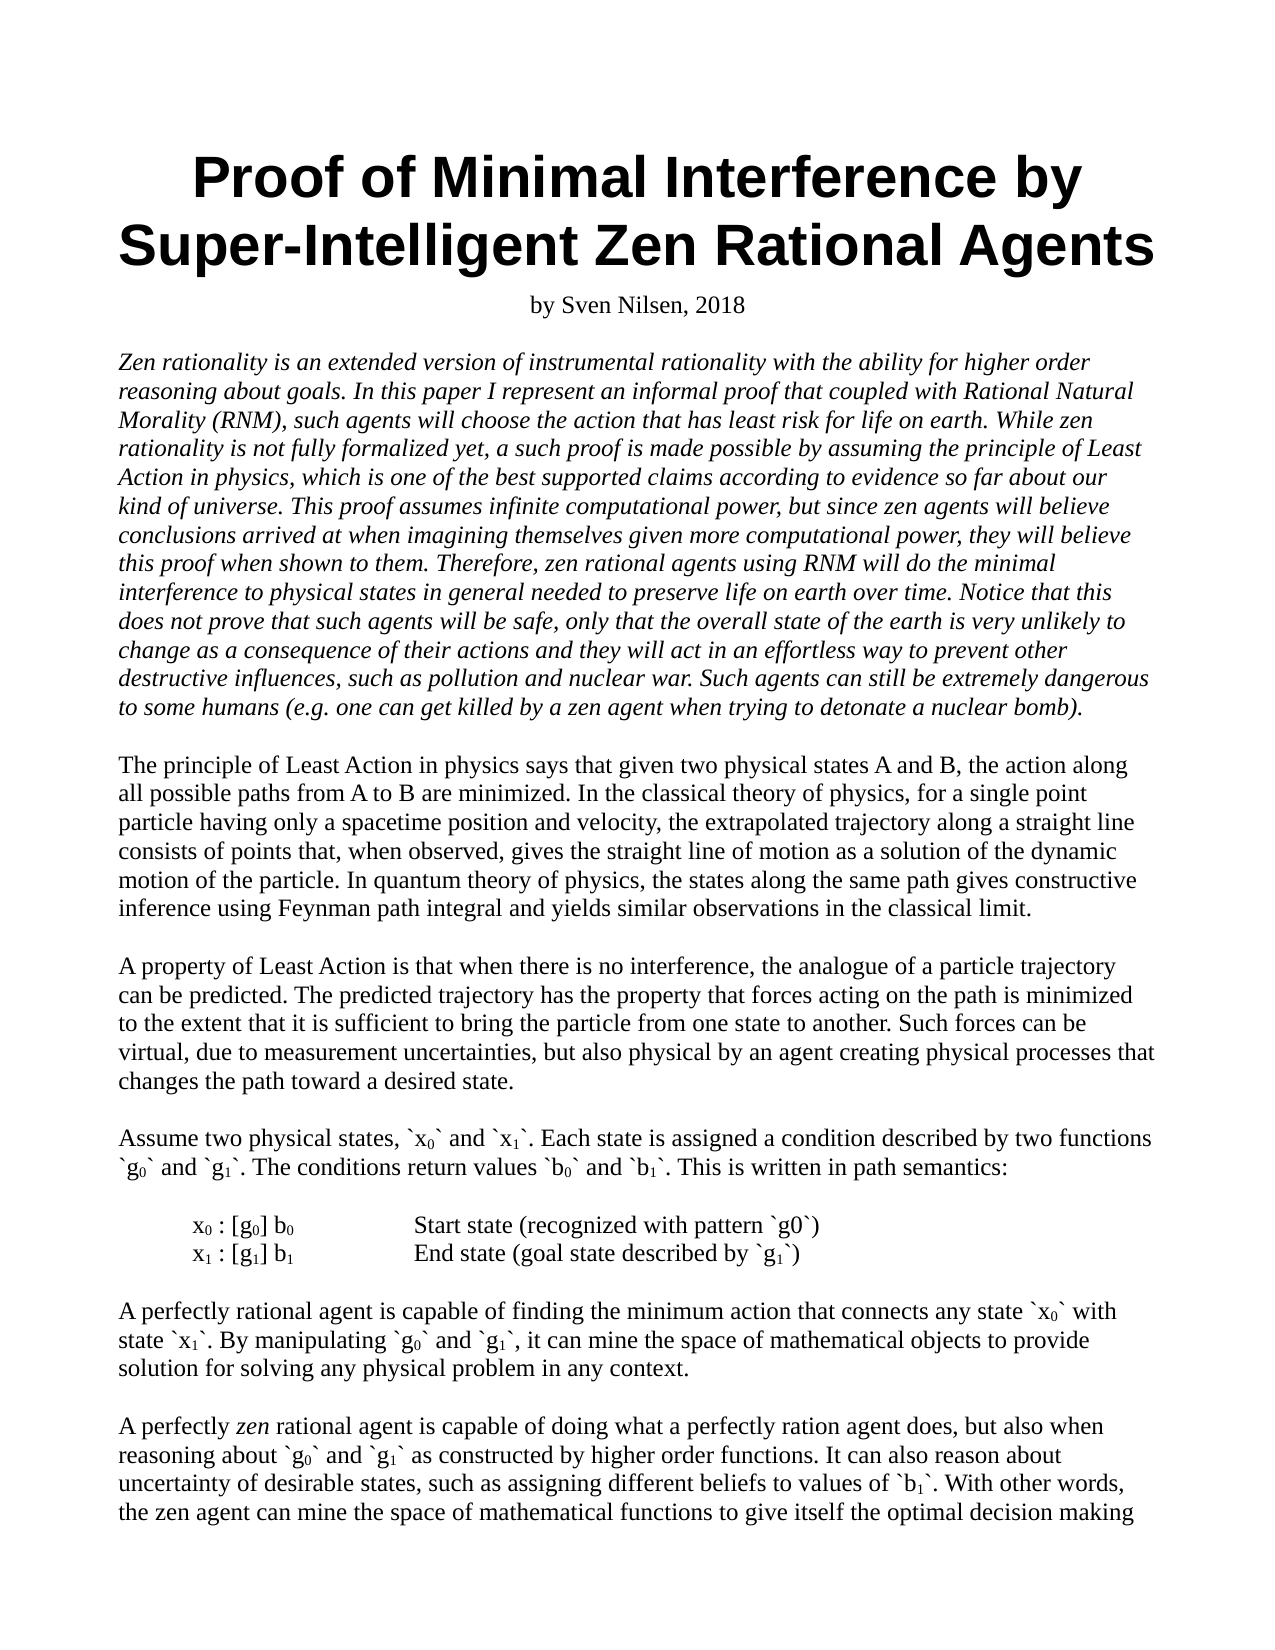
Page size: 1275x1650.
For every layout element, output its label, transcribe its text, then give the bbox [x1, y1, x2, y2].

text A property of Least Action is that when there is no interference, the analogue of a particle trajectory can be predicted. The predicted trajectory has the property that forces acting on the path is minimized to the extent that it is sufficient to bring the particle from one state to another. Such forces can be virtual, due to measurement uncertainties, but also physical by an agent creating physical processes that changes the path toward a desired state. [118, 951, 1157, 1095]
text The principle of Least Action in physics says that given two physical states A and B, the action along all possible paths from A to B are minimized. In the classical theory of physics, for a single point particle having only a spacetime position and velocity, the extrapolated trajectory along a straight line consists of points that, when observed, gives the straight line of motion as a solution of the dynamic motion of the particle. In quantum theory of physics, the states along the same path gives constructive inference using Feynman path integral and yields similar observations in the classical limit. [118, 750, 1157, 922]
text Zen rationality is an extended version of instrumental rationality with the ability for higher order reasoning about goals. In this paper I represent an informal proof that coupled with Rational Natural Morality (RNM), such agents will choose the action that has least risk for life on earth. While zen rationality is not fully formalized yet, a such proof is made possible by assuming the principle of Least Action in physics, which is one of the best supported claims according to evidence so far about our kind of universe. This proof assumes infinite computational power, but since zen agents will believe conclusions arrived at when imagining themselves given more computational power, they will believe this proof when shown to them. Therefore, zen rational agents using RNM will do the minimal interference to physical states in general needed to preserve life on earth over time. Notice that this does not prove that such agents will be safe, only that the overall state of the earth is very unlikely to change as a consequence of their actions and they will act in an effortless way to prevent other destructive influences, such as pollution and nuclear war. Such agents can still be extremely dangerous to some humans (e.g. one can get killed by a zen agent when trying to detonate a nuclear bomb). [118, 347, 1157, 721]
text A perfectly rational agent is capable of finding the minimum action that connects any state `x0` with state `x1`. By manipulating `g0` and `g1`, it can mine the space of mathematical objects to provide solution for solving any physical problem in any context. [118, 1296, 1157, 1382]
text Assume two physical states, `x0` and `x1`. Each state is assigned a condition described by two functions `g0` and `g1`. The conditions return values `b0` and `b1`. This is written in path semantics: [118, 1123, 1157, 1181]
title Proof of Minimal Interference by Super-Intelligent Zen Rational Agents [118, 143, 1157, 277]
text x1 : [g1] b1 End state (goal state described by `g1`) [118, 1238, 1157, 1267]
text x0 : [g0] b0 Start state (recognized with pattern `g0`) [118, 1210, 1157, 1238]
text A perfectly zen rational agent is capable of doing what a perfectly ration agent does, but also when reasoning about `g0` and `g1` as constructed by higher order functions. It can also reason about uncertainty of desirable states, such as assigning different beliefs to values of `b1`. With other words, the zen agent can mine the space of mathematical functions to give itself the optimal decision making [118, 1411, 1157, 1526]
text by Sven Nilsen, 2018 [118, 290, 1157, 318]
